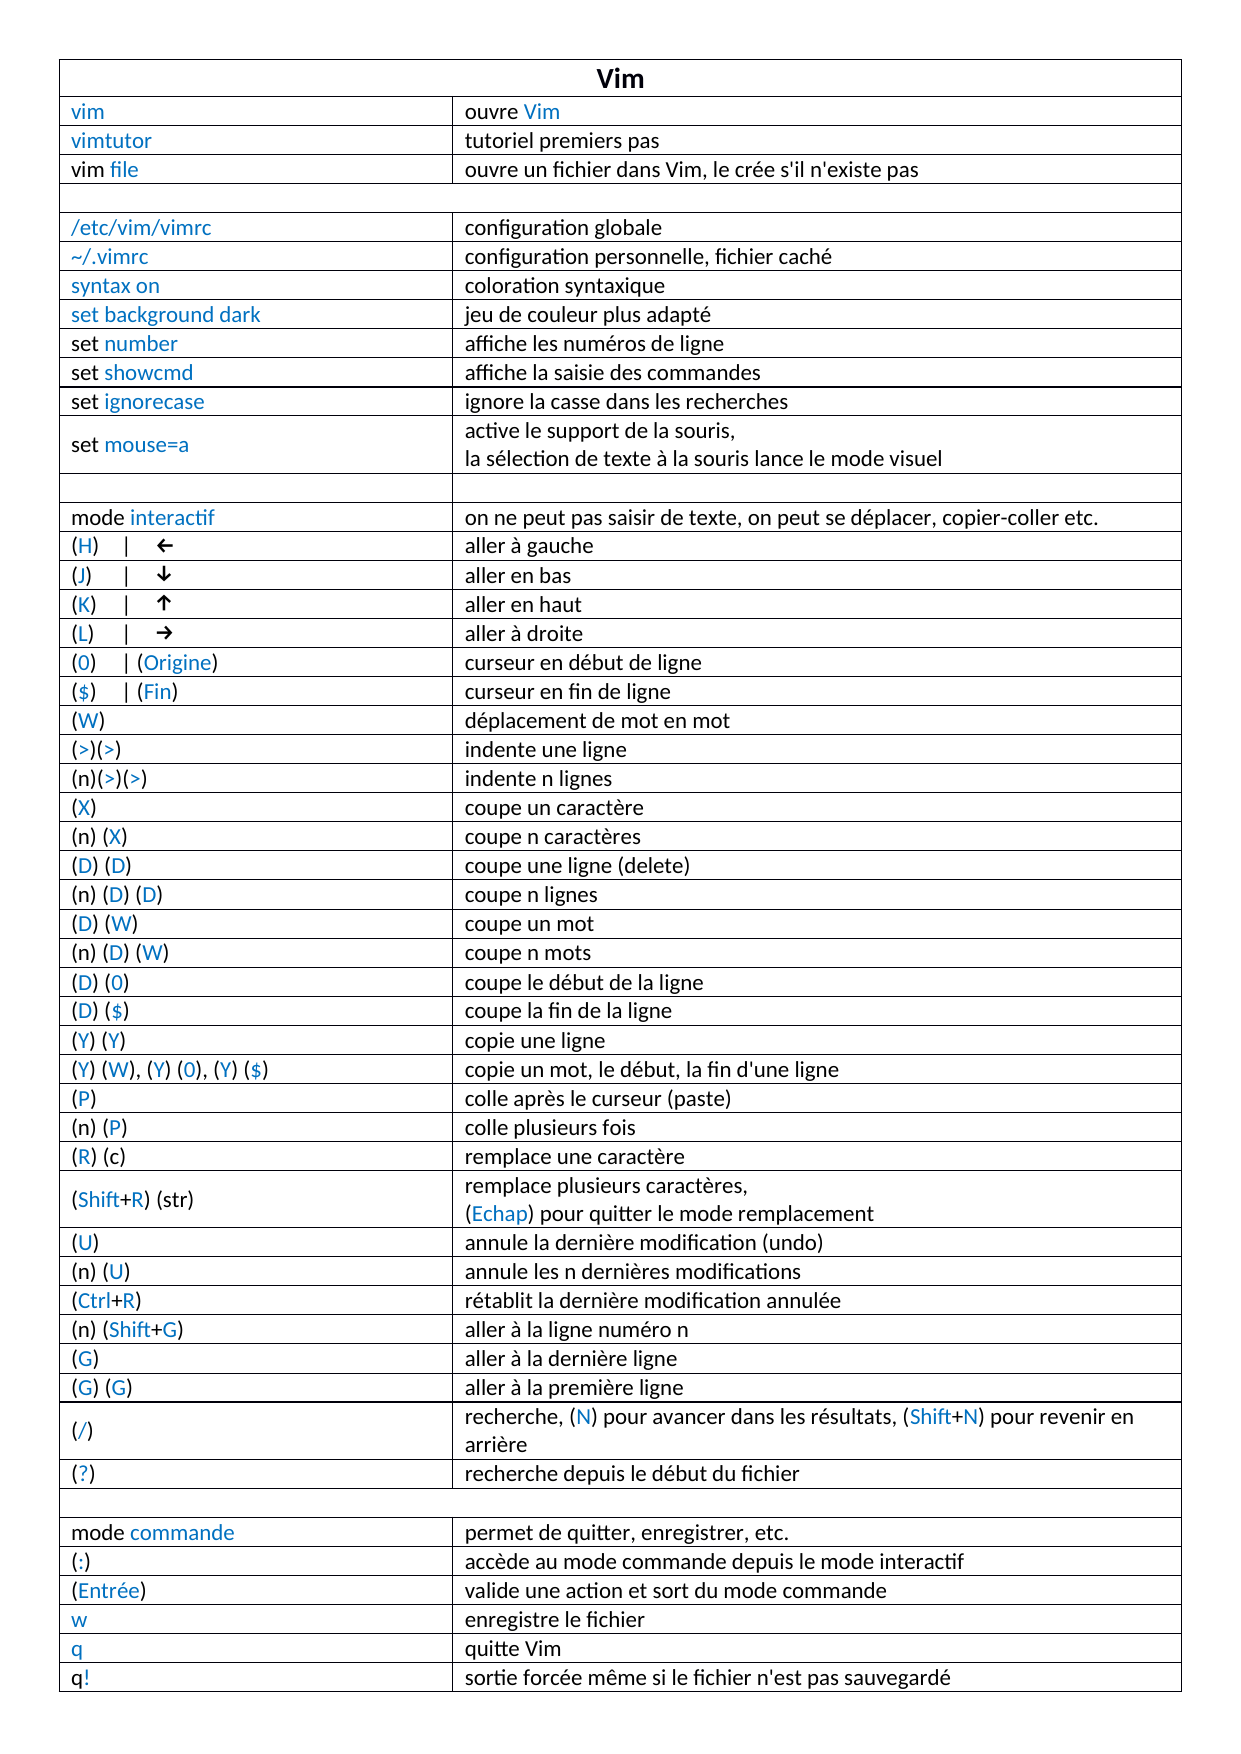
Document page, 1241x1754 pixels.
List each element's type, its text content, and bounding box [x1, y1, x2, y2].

table_cell (>)(>) [60, 735, 452, 763]
table_cell coupe la fin de la ligne [453, 997, 1181, 1025]
table_cell (L) | [60, 619, 452, 647]
table_cell affiche la saisie des commandes [453, 358, 1181, 386]
table_cell [60, 184, 1181, 212]
table_cell indente une ligne [453, 735, 1181, 763]
table_cell configuration personnelle, fichier caché [453, 242, 1181, 270]
table_cell ouvre un fichier dans Vim, le crée s'il n'existe pas [453, 155, 1181, 183]
table_cell set mouse=a [60, 416, 452, 472]
table_cell accède au mode commande depuis le mode interactif [453, 1547, 1181, 1575]
table_cell aller à gauche [453, 532, 1181, 560]
table_cell ($) | (Fin) [60, 677, 452, 705]
table_cell (D) ($) [60, 997, 452, 1025]
table_cell copie un mot, le début, la fin d'une ligne [453, 1055, 1181, 1083]
table_cell (?) [60, 1460, 452, 1488]
table_cell (n) (D) (D) [60, 880, 452, 908]
table_cell syntax on [60, 271, 452, 299]
table_cell (P) [60, 1084, 452, 1112]
table_cell (G) (G) [60, 1374, 452, 1401]
table_cell mode interactif [60, 503, 452, 531]
table_cell annule les n dernières modifications [453, 1257, 1181, 1285]
table_cell enregistre le fichier [453, 1605, 1181, 1633]
table_cell ignore la casse dans les recherches [453, 388, 1181, 415]
table_cell indente n lignes [453, 764, 1181, 792]
table_cell ouvre Vim [453, 97, 1181, 125]
table_cell coupe n mots [453, 939, 1181, 967]
table_cell (Y) (Y) [60, 1026, 452, 1054]
table_cell aller à la ligne numéro n [453, 1315, 1181, 1343]
table_cell aller à droite [453, 619, 1181, 647]
table_cell curseur en début de ligne [453, 648, 1181, 676]
table_cell (/) [60, 1403, 452, 1458]
table_cell rétablit la dernière modification annulée [453, 1286, 1181, 1314]
table_cell active le support de la souris, la sélection de texte à la souris lance le mode visuel [453, 416, 1181, 472]
table_cell (n) (U) [60, 1257, 452, 1285]
table_cell set background dark [60, 300, 452, 328]
table_cell copie une ligne [453, 1026, 1181, 1054]
table_cell set ignorecase [60, 388, 452, 415]
table_cell (Entrée) [60, 1576, 452, 1604]
table_cell (J) | [60, 561, 452, 589]
table_cell quitte Vim [453, 1634, 1181, 1662]
table_cell aller en haut [453, 590, 1181, 618]
table_cell (n) (D) (W) [60, 939, 452, 967]
table_cell (D) (W) [60, 910, 452, 937]
table_cell (X) [60, 793, 452, 821]
table_cell set showcmd [60, 358, 452, 386]
table_cell aller à la dernière ligne [453, 1344, 1181, 1372]
table_cell recherche, (N) pour avancer dans les résultats, (Shift+N) pour revenir en arrière [453, 1403, 1181, 1458]
table_cell ~/.vimrc [60, 242, 452, 270]
table_cell coupe un mot [453, 910, 1181, 937]
table_cell colle après le curseur (paste) [453, 1084, 1181, 1112]
table_cell permet de quitter, enregistrer, etc. [453, 1518, 1181, 1546]
table_cell affiche les numéros de ligne [453, 329, 1181, 357]
table_cell curseur en fin de ligne [453, 677, 1181, 705]
table_cell (H) | [60, 532, 452, 560]
table_cell recherche depuis le début du fichier [453, 1460, 1181, 1488]
table_cell (n) (X) [60, 822, 452, 850]
table_cell coupe une ligne (delete) [453, 851, 1181, 879]
table_cell sortie forcée même si le fichier n'est pas sauvegardé [453, 1663, 1181, 1691]
table_cell (D) (0) [60, 968, 452, 996]
table_cell (R) (c) [60, 1142, 452, 1170]
table_cell w [60, 1605, 452, 1633]
table_cell (n) (P) [60, 1113, 452, 1141]
table_cell colle plusieurs fois [453, 1113, 1181, 1141]
table_cell coupe n lignes [453, 880, 1181, 908]
table_cell (D) (D) [60, 851, 452, 879]
table_cell [60, 1489, 1181, 1517]
table_cell déplacement de mot en mot [453, 706, 1181, 734]
table_cell [60, 474, 452, 502]
table_cell coupe n caractères [453, 822, 1181, 850]
table_cell (:) [60, 1547, 452, 1575]
table_cell on ne peut pas saisir de texte, on peut se déplacer, copier-coller etc. [453, 503, 1181, 531]
table_cell set number [60, 329, 452, 357]
table_cell annule la dernière modification (undo) [453, 1228, 1181, 1256]
table_cell (n) (Shift+G) [60, 1315, 452, 1343]
table_cell q! [60, 1663, 452, 1691]
table_cell (U) [60, 1228, 452, 1256]
table_cell (K) | [60, 590, 452, 618]
table_cell coupe le début de la ligne [453, 968, 1181, 996]
table_cell vim file [60, 155, 452, 183]
table_cell coloration syntaxique [453, 271, 1181, 299]
table_header Vim [60, 60, 1181, 96]
table_cell [453, 474, 1181, 502]
table_cell jeu de couleur plus adapté [453, 300, 1181, 328]
table_cell aller à la première ligne [453, 1374, 1181, 1401]
table_cell vim [60, 97, 452, 125]
table_cell (0) | (Origine) [60, 648, 452, 676]
table_cell (n)(>)(>) [60, 764, 452, 792]
table_cell (G) [60, 1344, 452, 1372]
table_cell (Shift+R) (str) [60, 1171, 452, 1227]
table_cell mode commande [60, 1518, 452, 1546]
table_cell remplace plusieurs caractères, (Echap) pour quitter le mode remplacement [453, 1171, 1181, 1227]
table_cell tutoriel premiers pas [453, 126, 1181, 154]
table_cell vimtutor [60, 126, 452, 154]
table_cell coupe un caractère [453, 793, 1181, 821]
table_cell configuration globale [453, 213, 1181, 241]
table_cell q [60, 1634, 452, 1662]
table_cell remplace une caractère [453, 1142, 1181, 1170]
table_cell (Ctrl+R) [60, 1286, 452, 1314]
table_cell aller en bas [453, 561, 1181, 589]
table_cell (Y) (W), (Y) (0), (Y) ($) [60, 1055, 452, 1083]
table_cell /etc/vim/vimrc [60, 213, 452, 241]
table_cell (W) [60, 706, 452, 734]
table_cell valide une action et sort du mode commande [453, 1576, 1181, 1604]
